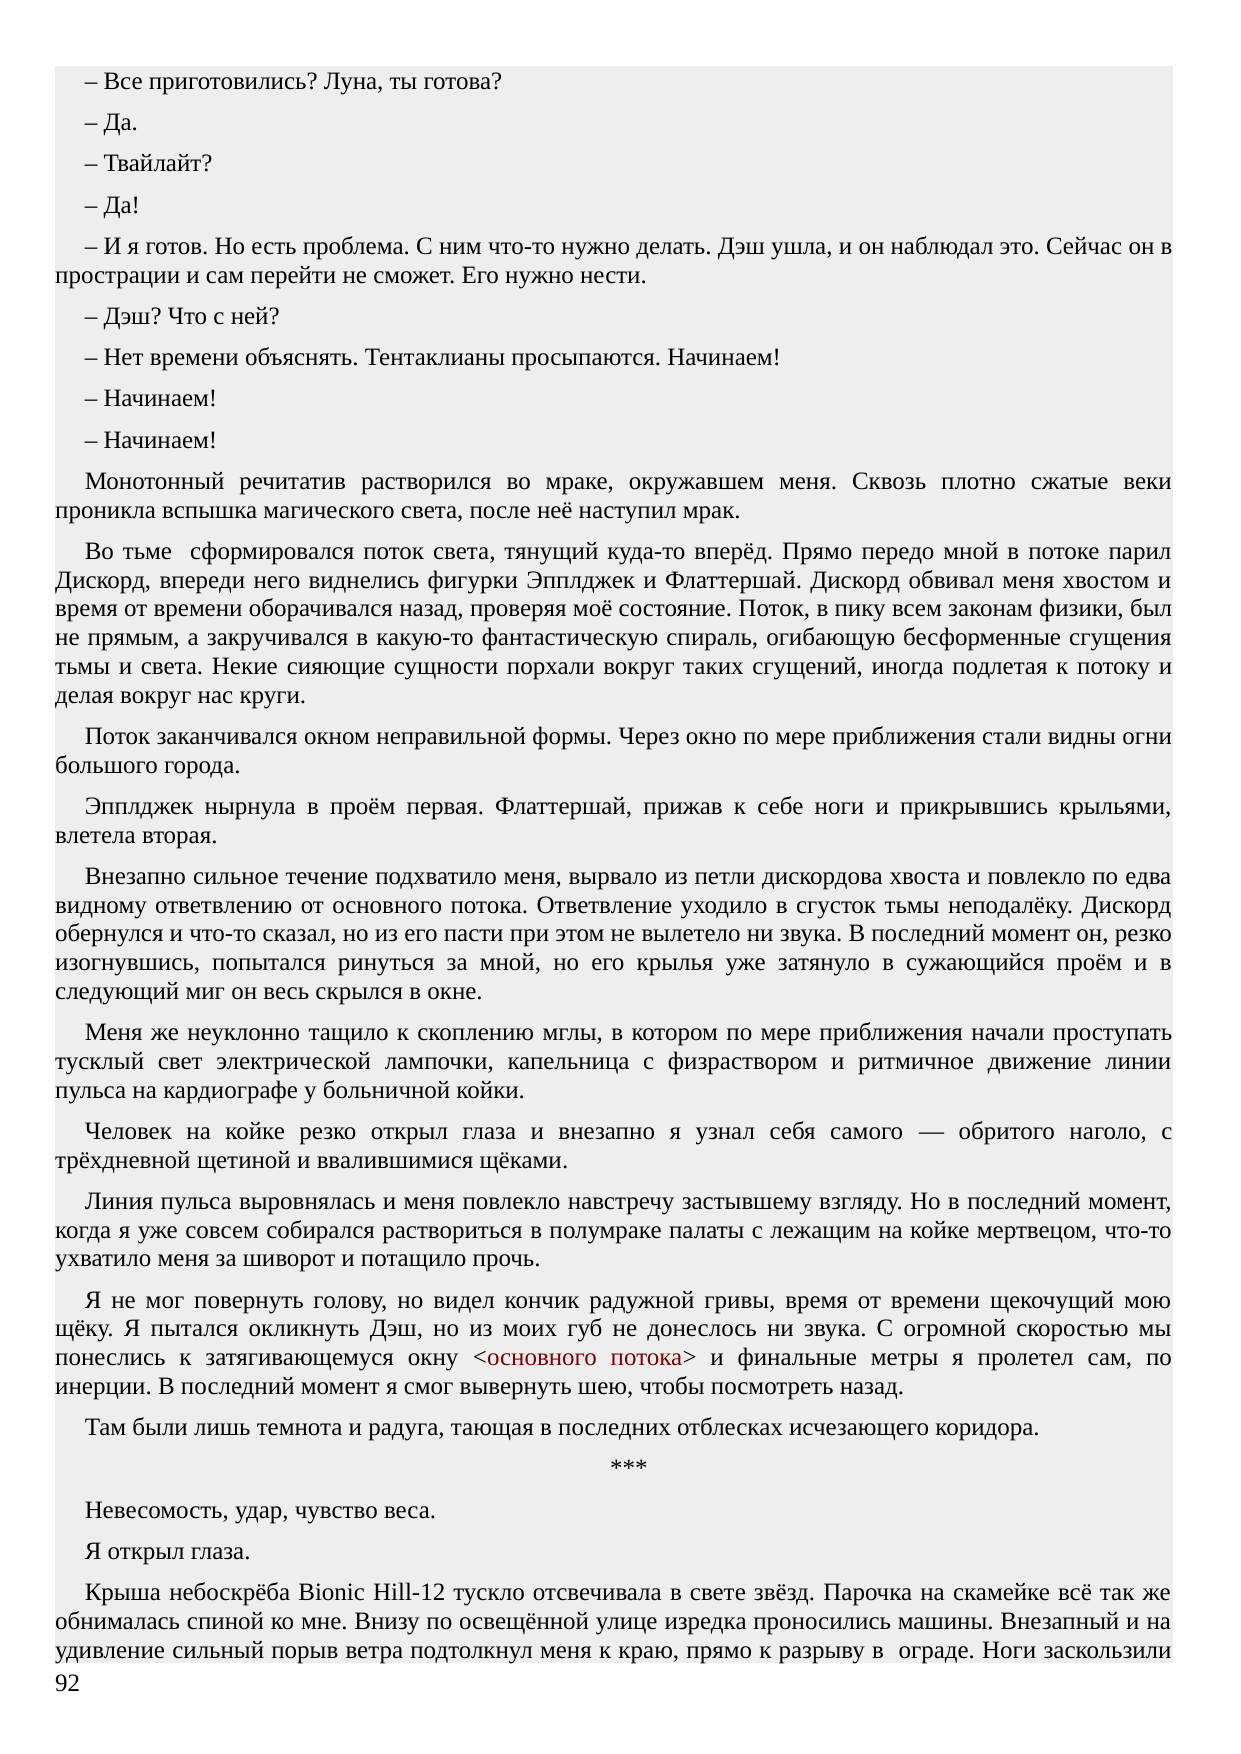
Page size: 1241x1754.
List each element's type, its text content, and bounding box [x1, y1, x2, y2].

text – Все приготовились? Луна, ты готова? [55, 66, 1173, 95]
text – Твайлайт? [55, 148, 1173, 177]
text Монотонный речитатив растворился во мраке, окружавшем меня. Сквозь плотно сжатые веки проникла вспышка магического света, после неё наступил мрак. [55, 466, 1173, 523]
text Крыша небоскрёба Bionic Hill-12 тускло отсвечивала в свете звёзд. Парочка на скамейке всё так же обнималась спиной ко мне. Внизу по освещённой улице изредка проносились машины. Внезапный и на удивление сильный порыв ветра подтолкнул меня к краю, прямо к разрыву в ограде. Ноги заскользили [55, 1577, 1173, 1663]
text – Начинаем! [55, 425, 1173, 453]
text Эпплджек нырнула в проём первая. Флаттершай, прижав к себе ноги и прикрывшись крыльями, влетела вторая. [55, 791, 1173, 848]
text – Нет времени объяснять. Тентаклианы просыпаются. Начинаем! [55, 342, 1173, 371]
text Линия пульса выровнялась и меня повлекло навстречу застывшему взгляду. Но в последний момент, когда я уже совсем собирался раствориться в полумраке палаты с лежащим на койке мертвецом, что-то ухватило меня за шиворот и потащило прочь. [55, 1186, 1173, 1272]
text *** [55, 1453, 1173, 1482]
text – И я готов. Но есть проблема. С ним что-то нужно делать. Дэш ушла, и он наблюдал это. Сейчас он в прострации и сам перейти не сможет. Его нужно нести. [55, 231, 1173, 288]
text Там были лишь темнота и радуга, тающая в последних отблесках исчезающего коридора. [55, 1412, 1173, 1441]
text Человек на койке резко открыл глаза и внезапно я узнал себя самого — обритого наголо, с трёхдневной щетиной и ввалившимися щёками. [55, 1116, 1173, 1173]
text – Дэш? Что с ней? [55, 301, 1173, 330]
text – Да. [55, 107, 1173, 136]
text Внезапно сильное течение подхватило меня, вырвало из петли дискордова хвоста и повлекло по едва видному ответвлению от основного потока. Ответвление уходило в сгусток тьмы неподалёку. Дискорд обернулся и что-то сказал, но из его пасти при этом не вылетело ни звука. В последний момент он, резко изогнувшись, попытался ринуться за мной, но его крылья уже затянуло в сужающийся проём и в следующий миг он весь скрылся в окне. [55, 861, 1173, 1005]
text Я не мог повернуть голову, но видел кончик радужной гривы, время от времени щекочущий мою щёку. Я пытался окликнуть Дэш, но из моих губ не донеслось ни звука. С огромной скоростью мы понеслись к затягивающемуся окну <основного потока> и финальные метры я пролетел сам, по инерции. В последний момент я смог вывернуть шею, чтобы посмотреть назад. [55, 1285, 1173, 1400]
text Невесомость, удар, чувство веса. [55, 1495, 1173, 1523]
text Во тьме сформировался поток света, тянущий куда-то вперёд. Прямо передо мной в потоке парил Дискорд, впереди него виднелись фигурки Эпплджек и Флаттершай. Дискорд обвивал меня хвостом и время от времени оборачивался назад, проверяя моё состояние. Поток, в пику всем законам физики, был не прямым, а закручивался в какую-то фантастическую спираль, огибающую бесформенные сгущения тьмы и света. Некие сияющие сущности порхали вокруг таких сгущений, иногда подлетая к потоку и делая вокруг нас круги. [55, 536, 1173, 708]
text Меня же неуклонно тащило к скоплению мглы, в котором по мере приближения начали проступать тусклый свет электрической лампочки, капельница с физраствором и ритмичное движение линии пульса на кардиографе у больничной койки. [55, 1017, 1173, 1103]
text Поток заканчивался окном неправильной формы. Через окно по мере приближения стали видны огни большого города. [55, 721, 1173, 778]
text – Начинаем! [55, 383, 1173, 412]
text Я открыл глаза. [55, 1536, 1173, 1565]
text – Да! [55, 190, 1173, 218]
